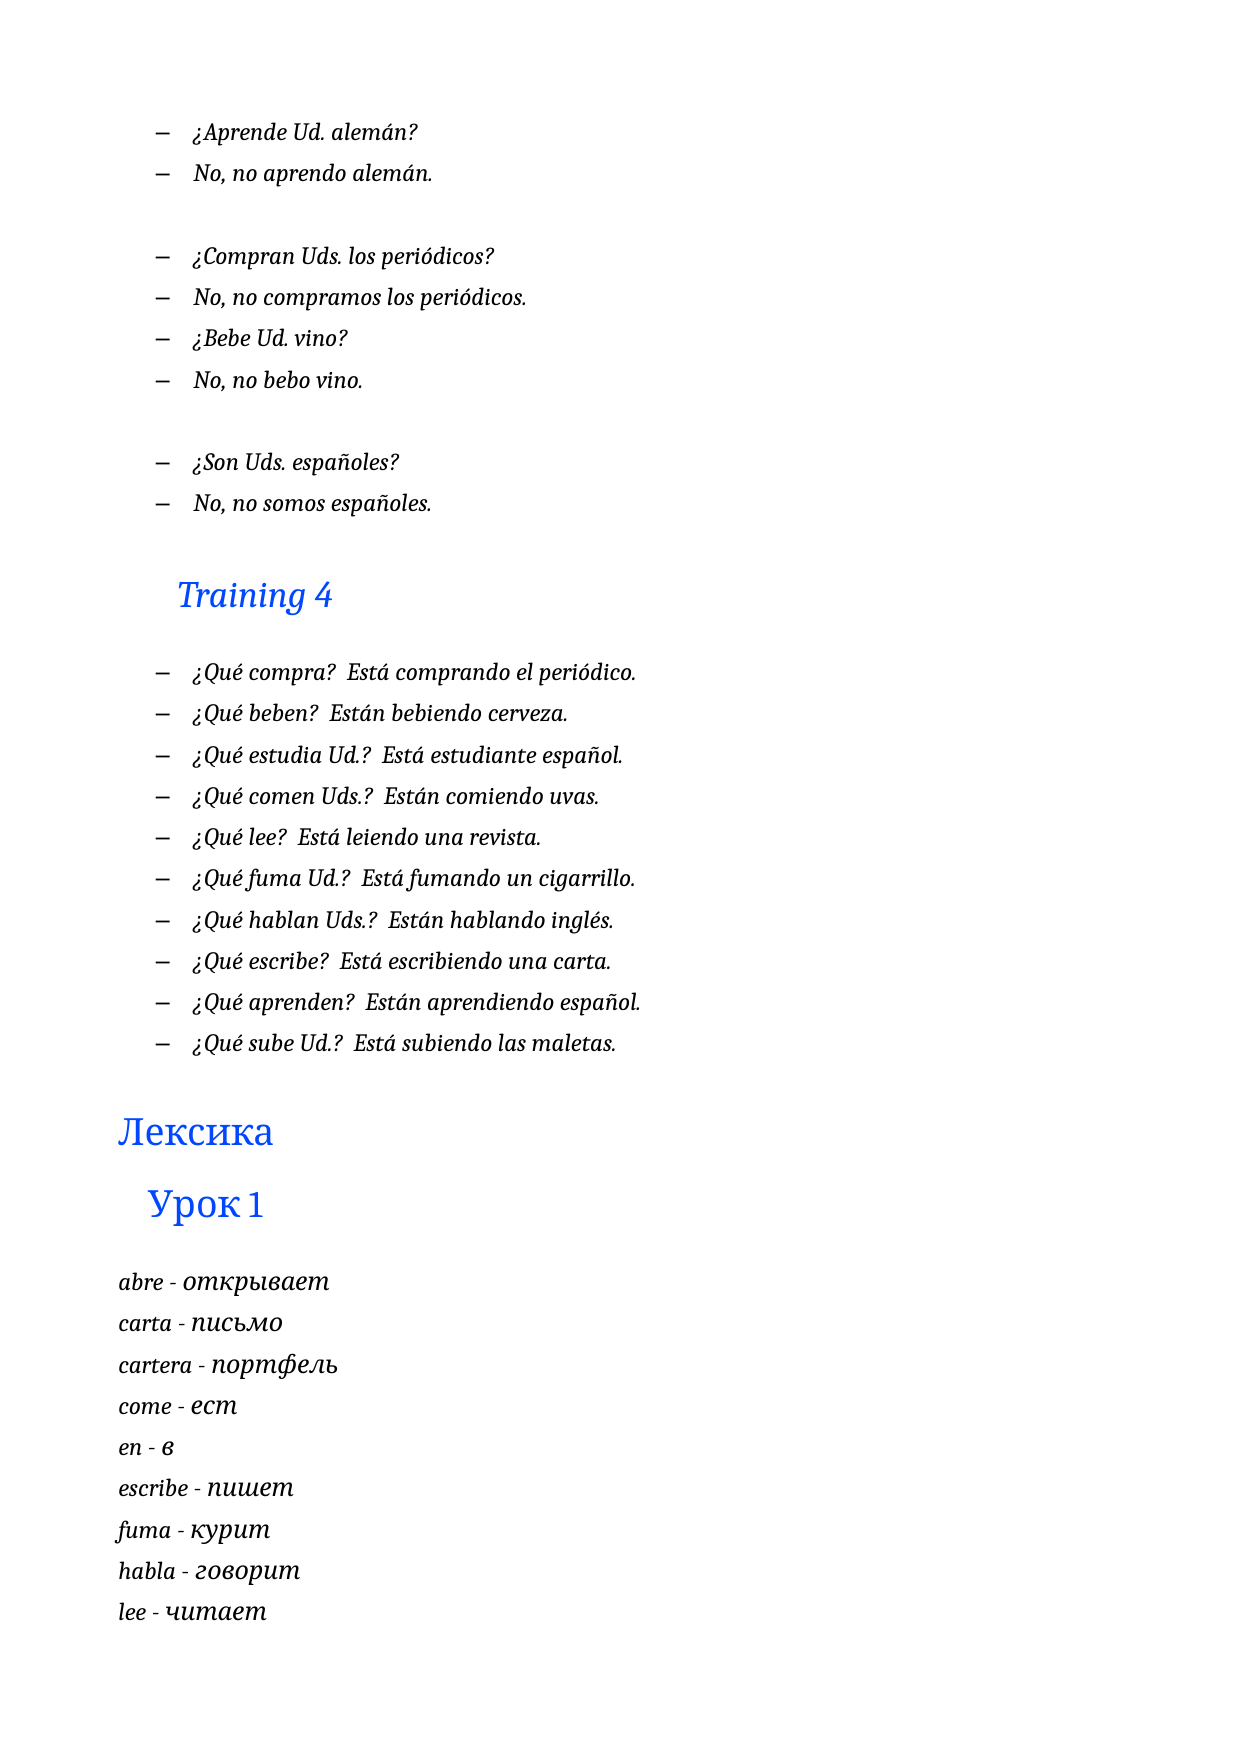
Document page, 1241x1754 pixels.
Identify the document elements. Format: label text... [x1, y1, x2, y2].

text Training 4 [177, 574, 1122, 617]
list ¿Son Uds. españoles? [156, 448, 1122, 477]
list ¿Qué fuma Ud.? Está fumando un cigarrillo. [156, 864, 1122, 893]
list ¿Aprende Ud. alemán? [156, 118, 1122, 147]
text cartera - портфель [118, 1351, 1122, 1379]
list ¿Compran Uds. los periódicos? [156, 242, 1122, 271]
text en - в [118, 1433, 1122, 1462]
list ¿Qué compra? Está comprando el periódico. [156, 658, 1122, 687]
text escribe - пишет [118, 1474, 1122, 1503]
list ¿Bebe Ud. vino? [156, 324, 1122, 353]
text abre - открывает [118, 1268, 1122, 1297]
text fuma - курит [118, 1516, 1122, 1544]
list No, no bebo vino. [156, 366, 1122, 394]
list ¿Qué comen Uds.? Están comiendo uvas. [156, 782, 1122, 811]
list ¿Qué lee? Está leiendo una revista. [156, 823, 1122, 852]
text lee - читает [118, 1598, 1122, 1627]
list No, no somos españoles. [156, 489, 1122, 518]
list ¿Qué escribe? Está escribiendo una carta. [156, 947, 1122, 976]
list No, no compramos los periódicos. [156, 283, 1122, 312]
list ¿Qué estudia Ud.? Está estudiante español. [156, 741, 1122, 769]
list No, no aprendo alemán. [156, 159, 1122, 188]
text Урок 1 [148, 1184, 1122, 1227]
text come - ест [118, 1392, 1122, 1421]
list ¿Qué aprenden? Están aprendiendo español. [156, 988, 1122, 1017]
text Лексика [118, 1112, 1122, 1155]
text carta - письмо [118, 1309, 1122, 1338]
list ¿Qué hablan Uds.? Están hablando inglés. [156, 906, 1122, 934]
list ¿Qué sube Ud.? Está subiendo las maletas. [156, 1029, 1122, 1058]
text habla - говорит [118, 1557, 1122, 1586]
list ¿Qué beben? Están bebiendo cerveza. [156, 699, 1122, 728]
